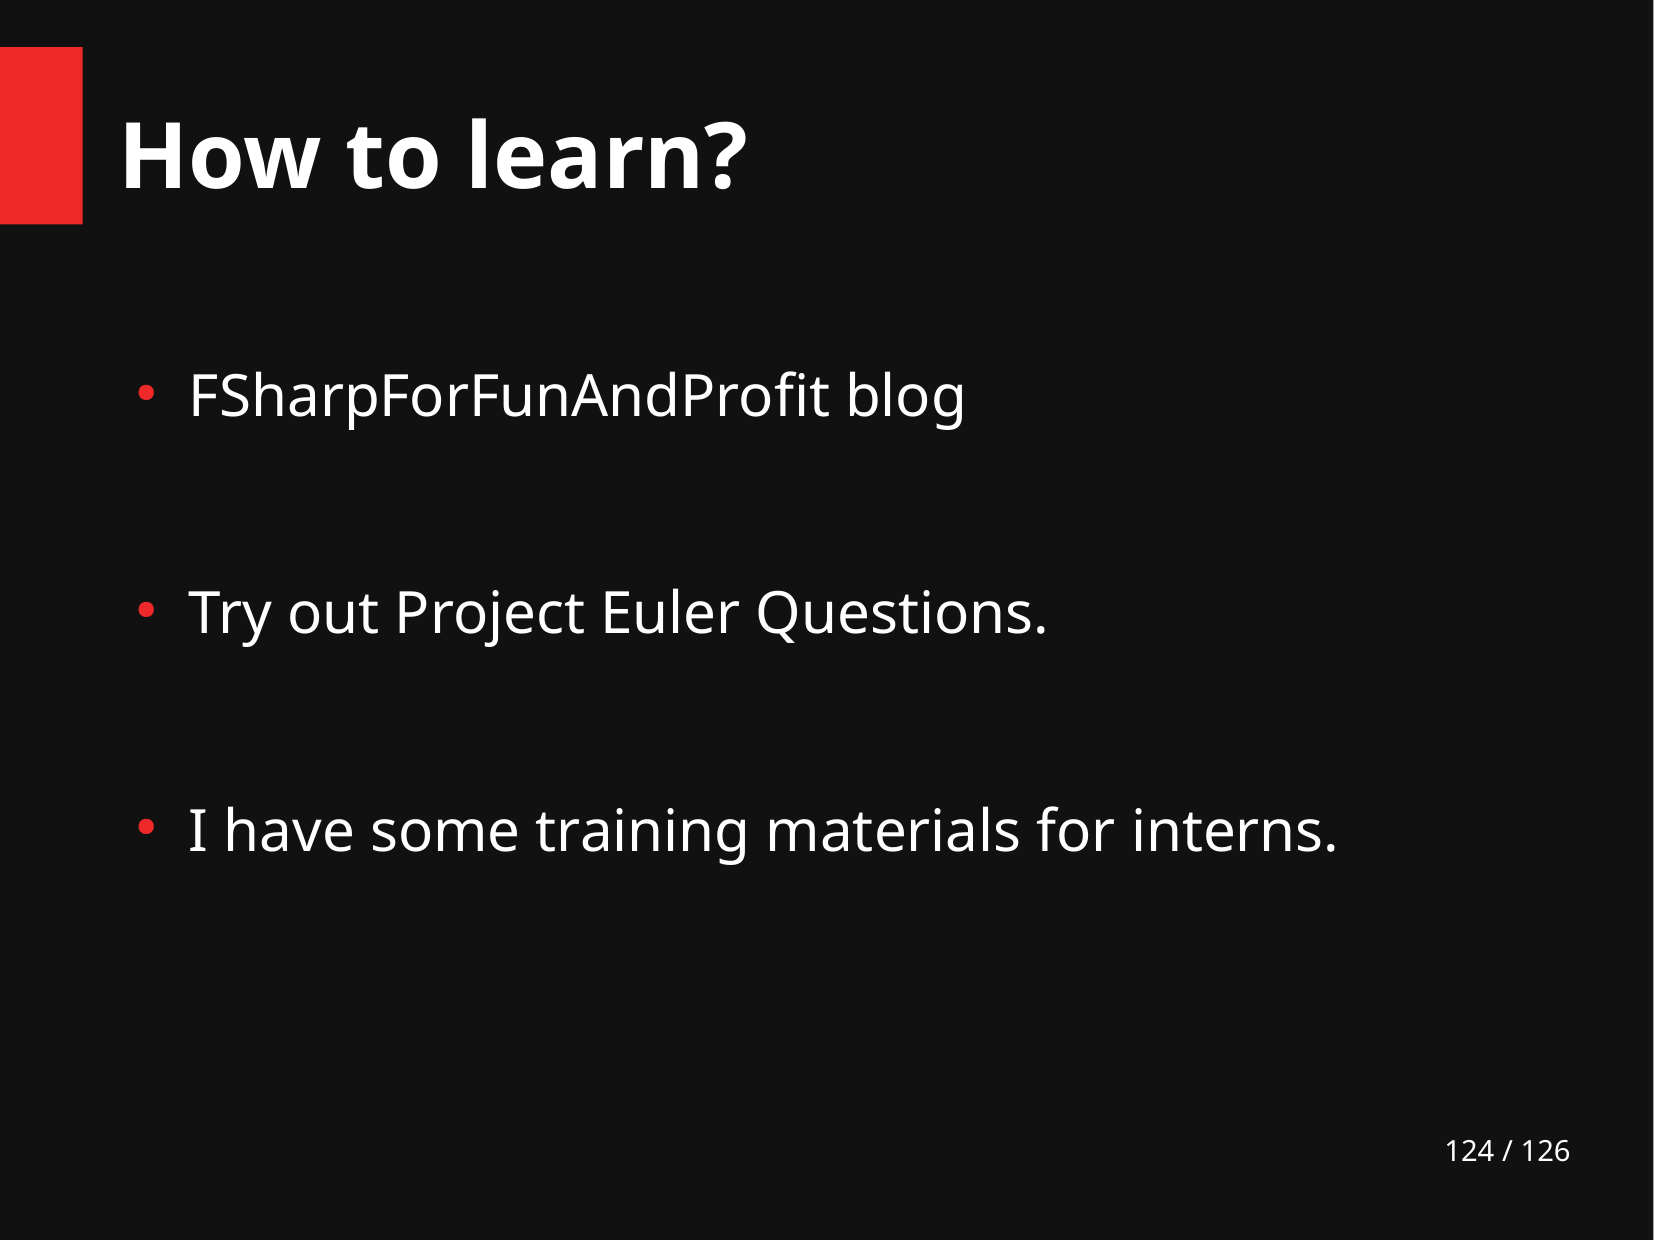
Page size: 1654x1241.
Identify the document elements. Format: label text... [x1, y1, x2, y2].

list FSharpForFunAndProfit blog Try out Project Euler Questions. I have some training materials for interns. [118, 354, 1536, 1074]
title How to learn? [118, 49, 1571, 257]
